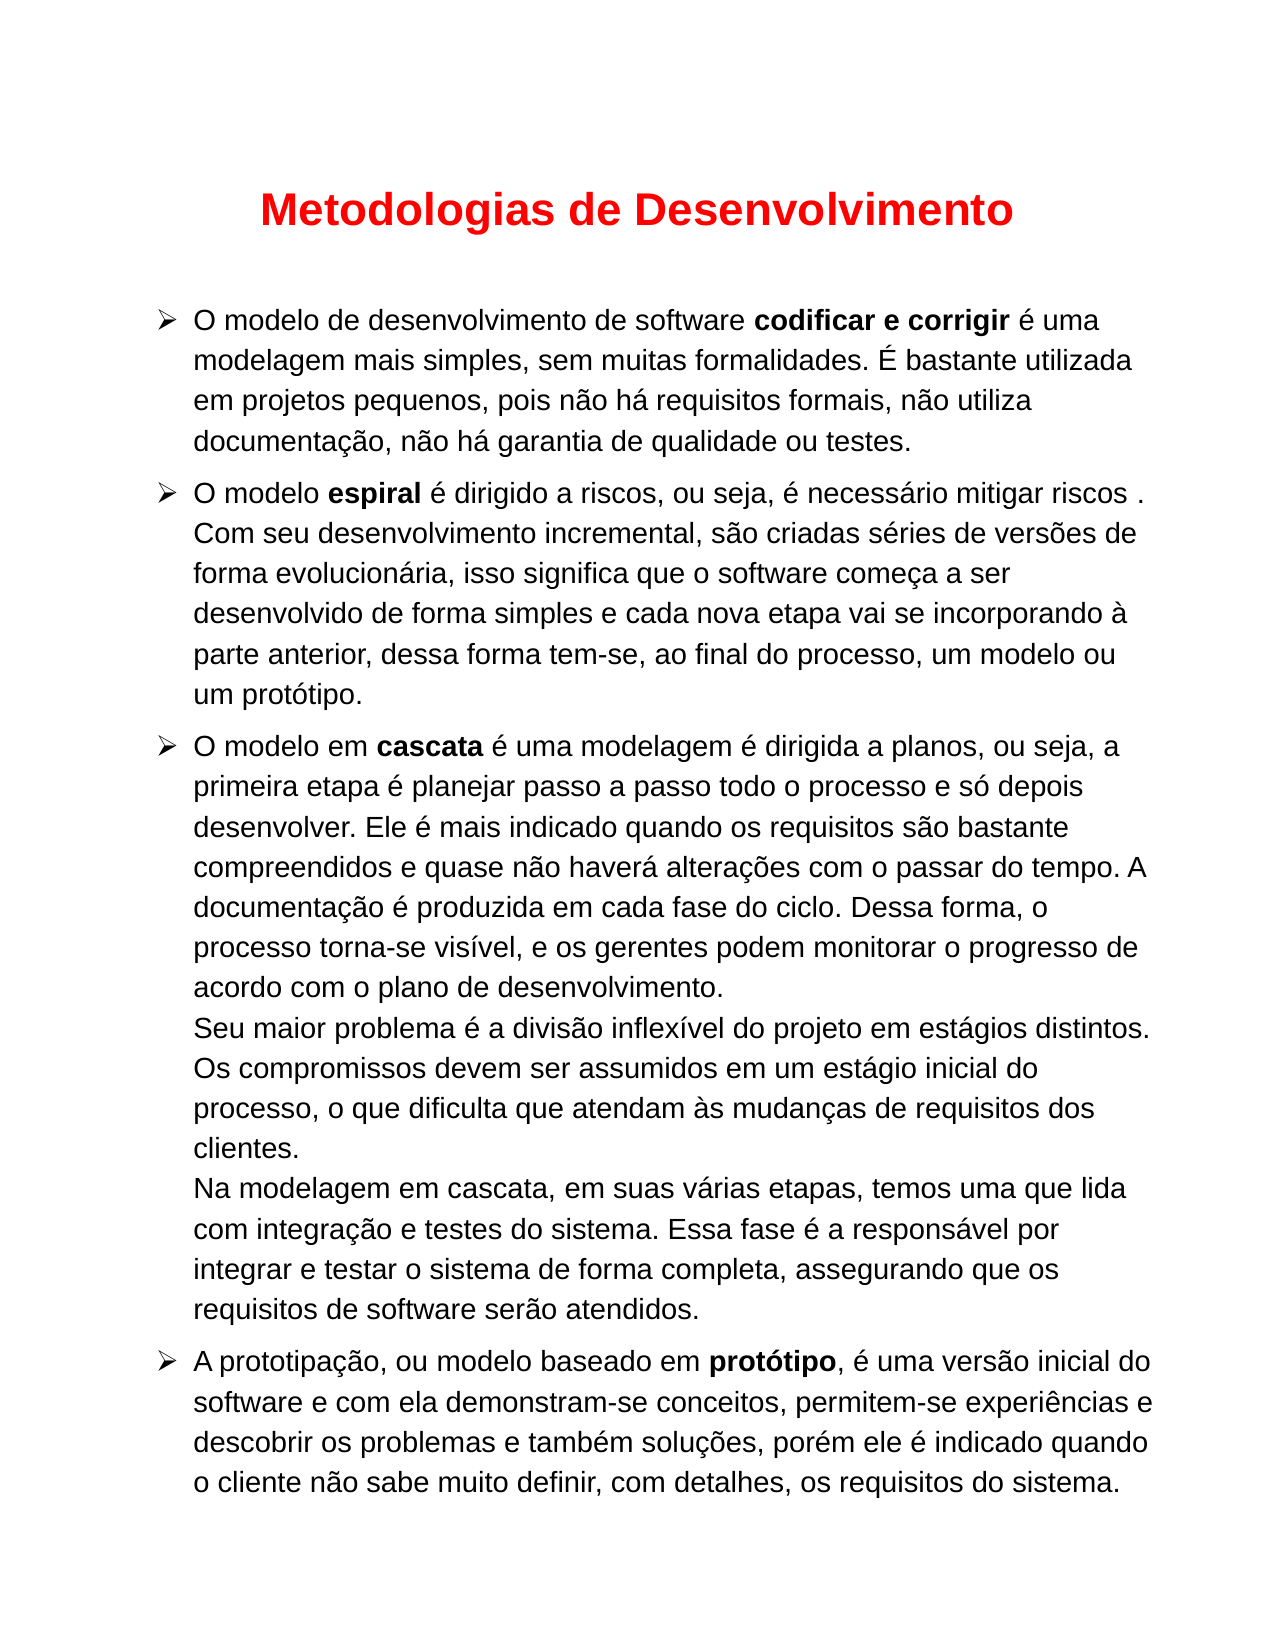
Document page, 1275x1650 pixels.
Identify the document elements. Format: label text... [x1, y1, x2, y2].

list O modelo em cascata é uma modelagem é dirigida a planos, ou seja, a primeira etapa é planejar passo a passo todo o processo e só depois desenvolver. Ele é mais indicado quando os requisitos são bastante compreendidos e quase não haverá alterações com o passar do tempo. A documentação é produzida em cada fase do ciclo. Dessa forma, o processo torna-se visível, e os gerentes podem monitorar o progresso de acordo com o plano de desenvolvimento. Seu maior problema é a divisão inflexível do projeto em estágios distintos. Os compromissos devem ser assumidos em um estágio inicial do processo, o que dificulta que atendam às mudanças de requisitos dos clientes. Na modelagem em cascata, em suas várias etapas, temos uma que lida com integração e testes do sistema. Essa fase é a responsável por integrar e testar o sistema de forma completa, assegurando que os requisitos de software serão atendidos. [156, 729, 1157, 1326]
list A prototipação, ou modelo baseado em protótipo, é uma versão inicial do software e com ela demonstram-se conceitos, permitem-se experiências e descobrir os problemas e também soluções, porém ele é indicado quando o cliente não sabe muito definir, com detalhes, os requisitos do sistema. [156, 1344, 1157, 1499]
list O modelo de desenvolvimento de software codificar e corrigir é uma modelagem mais simples, sem muitas formalidades. É bastante utilizada em projetos pequenos, pois não há requisitos formais, não utiliza documentação, não há garantia de qualidade ou testes. [156, 303, 1157, 457]
list O modelo espiral é dirigido a riscos, ou seja, é necessário mitigar riscos . Com seu desenvolvimento incremental, são criadas séries de versões de forma evolucionária, isso significa que o software começa a ser desenvolvido de forma simples e cada nova etapa vai se incorporando à parte anterior, dessa forma tem-se, ao final do processo, um modelo ou um protótipo. [156, 476, 1157, 711]
subtitle Metodologias de Desenvolvimento [118, 183, 1157, 235]
